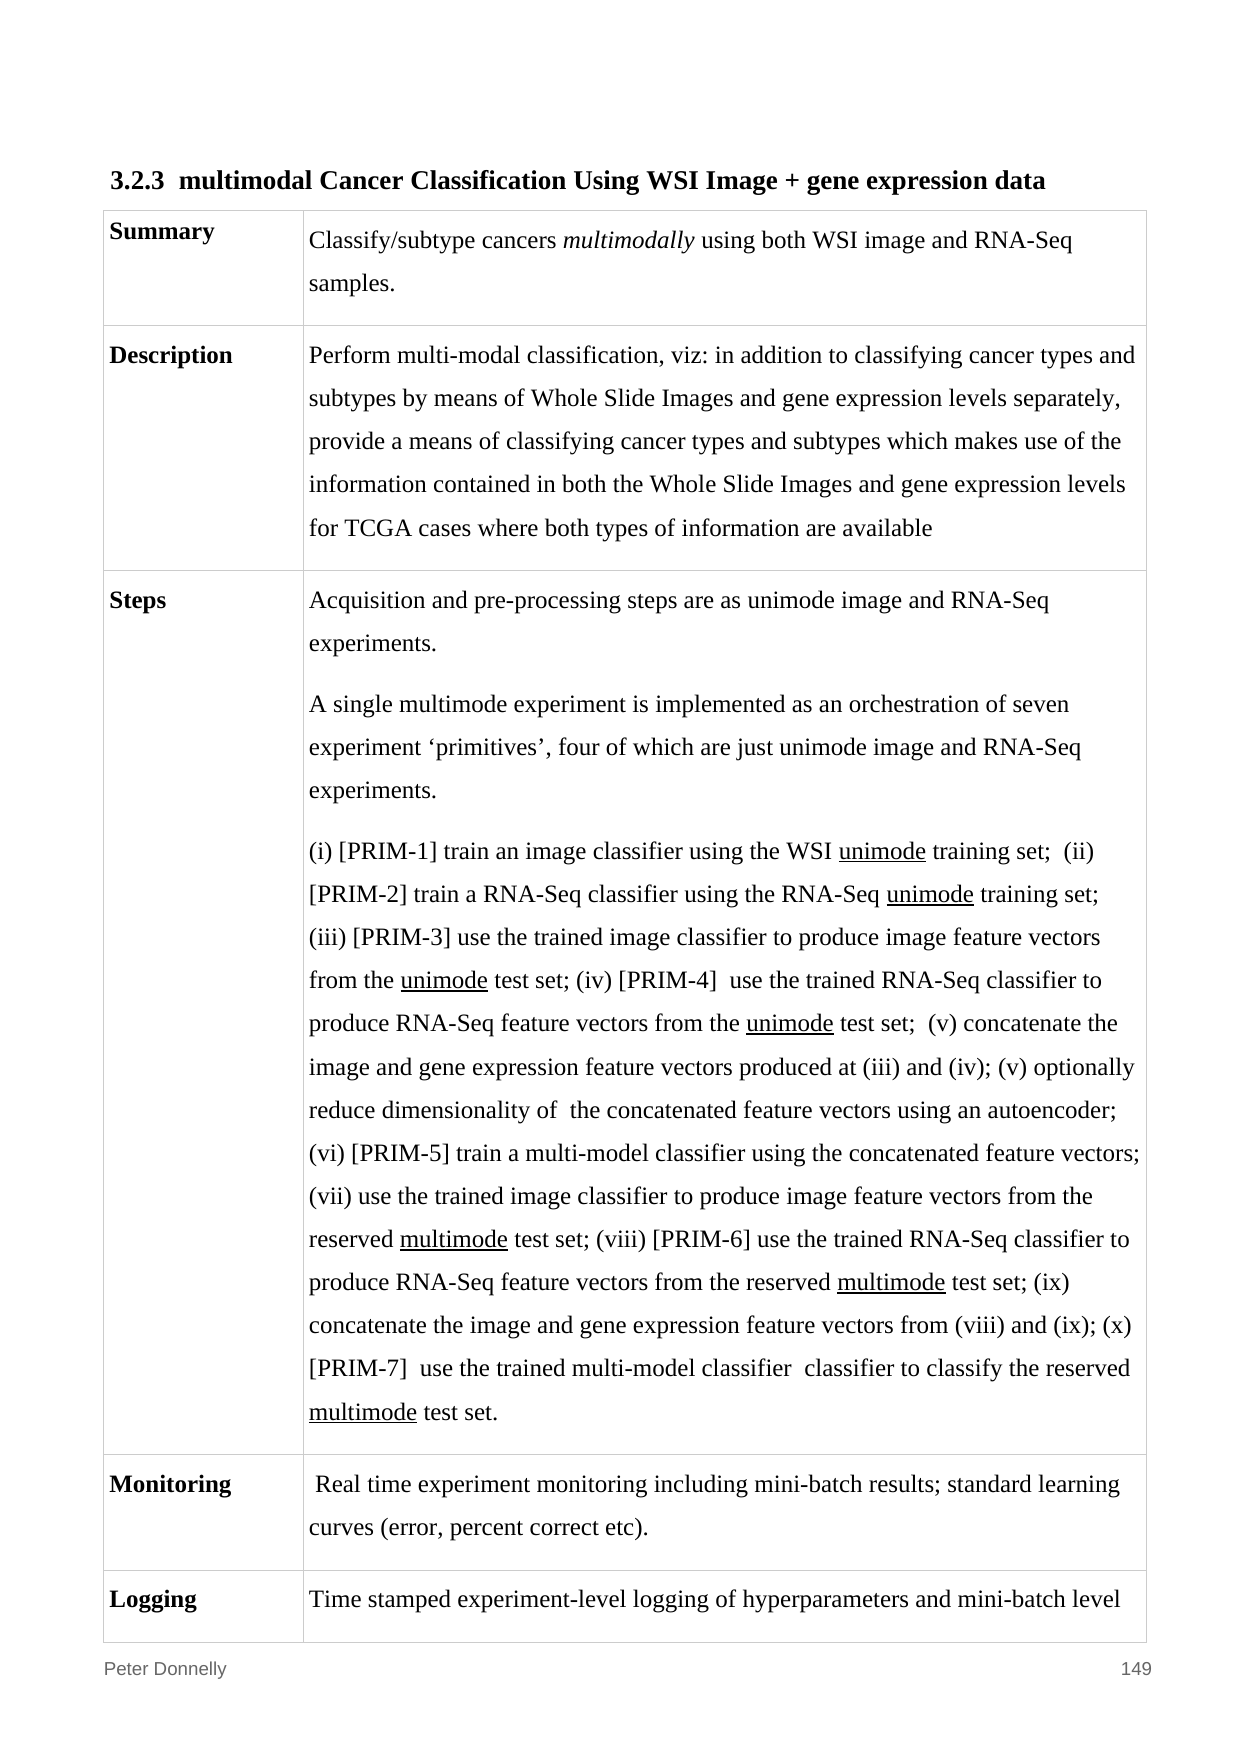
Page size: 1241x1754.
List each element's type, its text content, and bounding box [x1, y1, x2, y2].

table_cell Perform multi-modal classification, viz: in addition to classifying cancer types and subtypes by means of Whole Slide Images and gene expression levels separately, provide a means of classifying cancer types and subtypes which makes use of the information contained in both the Whole Slide Images and gene expression levels for TCGA cases where both types of information are available [304, 326, 1146, 570]
table_cell Acquisition and pre-processing steps are as unimode image and RNA-Seq experiments. A single multimode experiment is implemented as an orchestration of seven experiment ‘primitives’, four of which are just unimode image and RNA-Seq experiments. (i) [PRIM-1] train an image classifier using the WSI unimode training set; (ii) [PRIM-2] train a RNA-Seq classifier using the RNA-Seq unimode training set; (iii) [PRIM-3] use the trained image classifier to produce image feature vectors from the unimode test set; (iv) [PRIM-4] use the trained RNA-Seq classifier to produce RNA-Seq feature vectors from the unimode test set; (v) concatenate the image and gene expression feature vectors produced at (iii) and (iv); (v) optionally reduce dimensionality of the concatenated feature vectors using an autoencoder; (vi) [PRIM-5] train a multi-model classifier using the concatenated feature vectors; (vii) use the trained image classifier to produce image feature vectors from the reserved multimode test set; (viii) [PRIM-6] use the trained RNA-Seq classifier to produce RNA-Seq feature vectors from the reserved multimode test set; (ix) concatenate the image and gene expression feature vectors from (viii) and (ix); (x) [PRIM-7] use the trained multi-model classifier classifier to classify the reserved multimode test set. [304, 571, 1146, 1454]
table_cell Real time experiment monitoring including mini-batch results; standard learning curves (error, percent correct etc). [304, 1455, 1146, 1569]
table_cell Steps [104, 571, 303, 1454]
table_cell Monitoring [104, 1455, 303, 1569]
table_header Summary [104, 211, 303, 325]
table_cell Description [104, 326, 303, 570]
subtitle multimodal Cancer Classification Using WSI Image + gene expression data [103, 164, 1146, 195]
table_header Classify/subtype cancers multimodally using both WSI image and RNA-Seq samples. [304, 211, 1146, 325]
table_cell Logging [104, 1571, 303, 1642]
table_cell Time stamped experiment-level logging of hyperparameters and mini-batch level [304, 1571, 1146, 1642]
